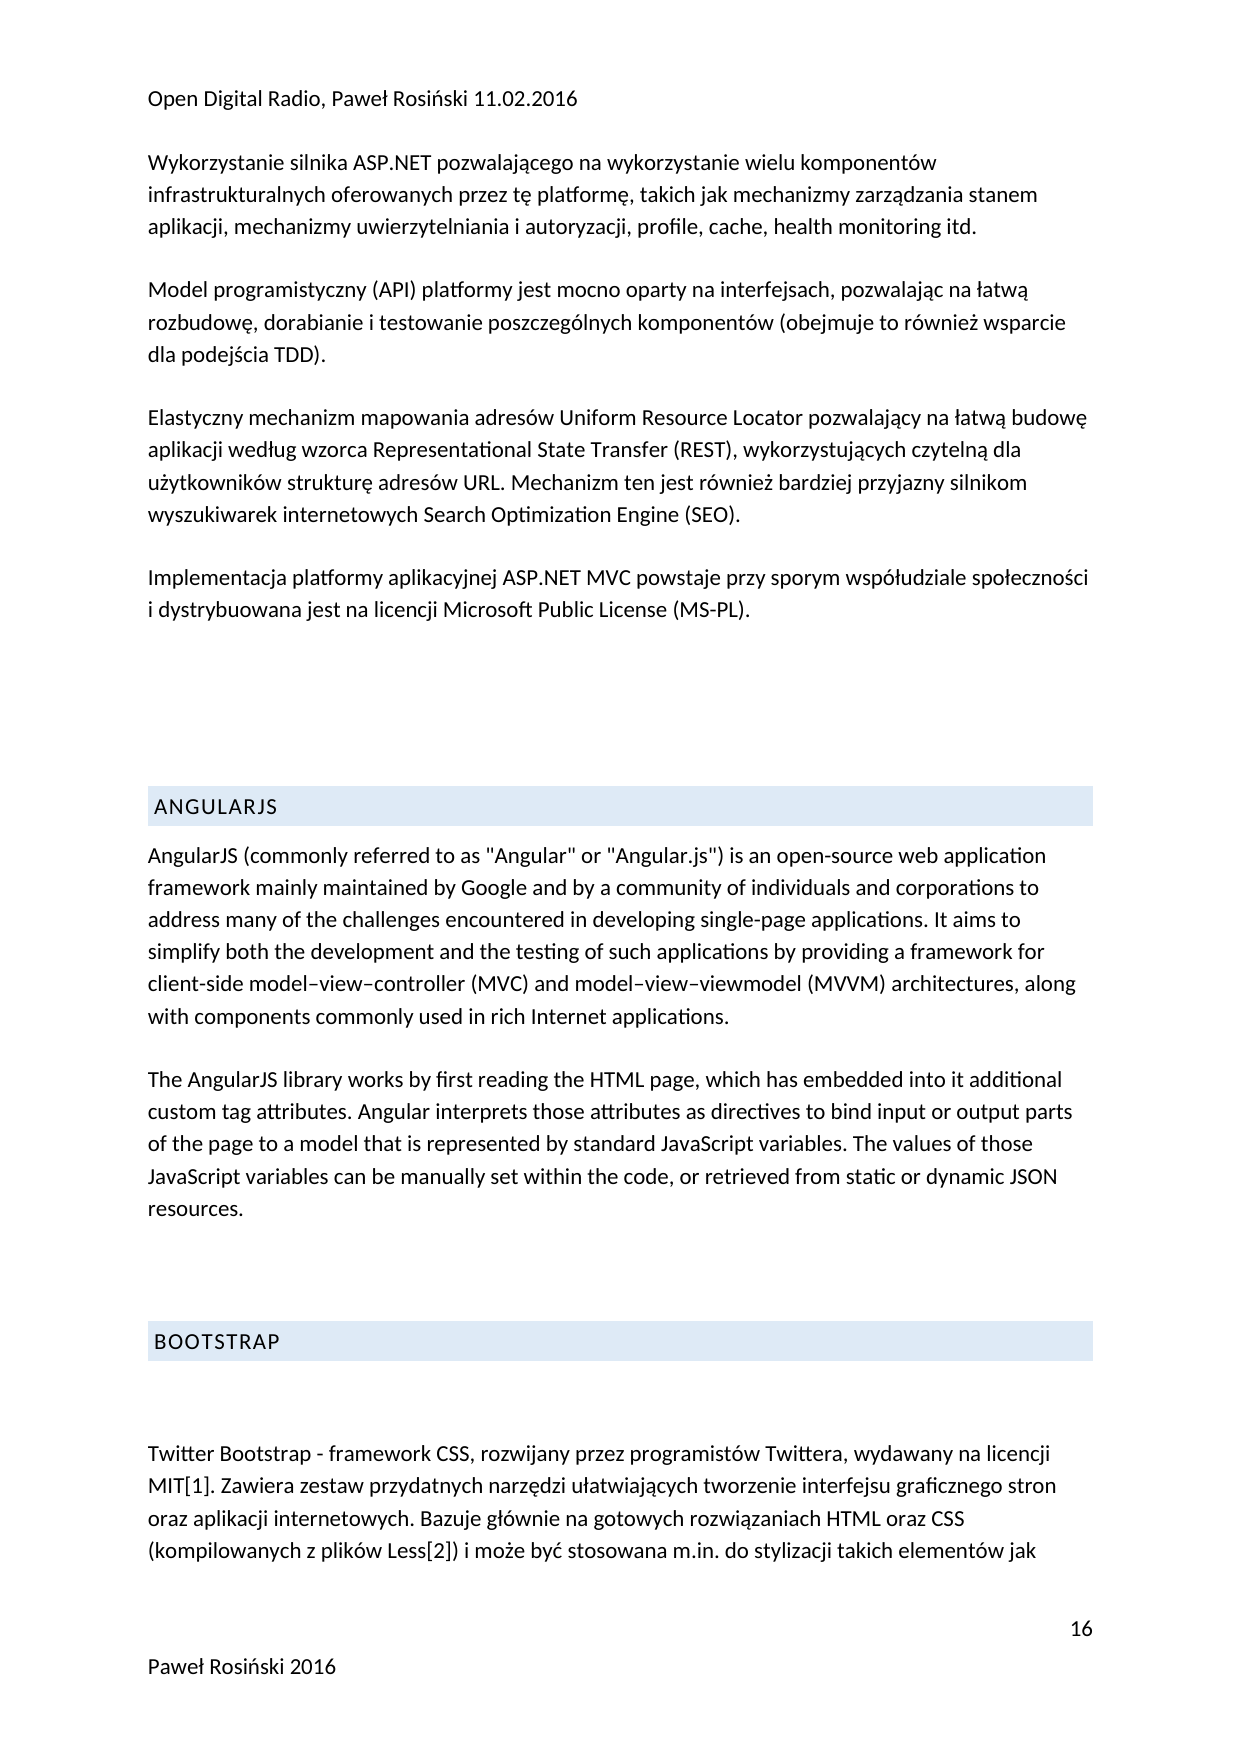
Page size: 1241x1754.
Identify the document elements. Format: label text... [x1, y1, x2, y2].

text Wykorzystanie silnika ASP.NET pozwalającego na wykorzystanie wielu komponentów infrastrukturalnych oferowanych przez tę platformę, takich jak mechanizmy zarządzania stanem aplikacji, mechanizmy uwierzytelniania i autoryzacji, profile, cache, health monitoring itd. [148, 148, 1093, 240]
text AngularJS (commonly referred to as "Angular" or "Angular.js") is an open-source web application framework mainly maintained by Google and by a community of individuals and corporations to address many of the challenges encountered in developing single-page applications. It aims to simplify both the development and the testing of such applications by providing a framework for client-side model–view–controller (MVC) and model–view–viewmodel (MVVM) architectures, along with components commonly used in rich Internet applications. [148, 841, 1093, 1030]
text Implementacja platformy aplikacyjnej ASP.NET MVC powstaje przy sporym współudziale społeczności i dystrybuowana jest na licencji Microsoft Public License (MS-PL). [148, 563, 1093, 623]
text The AngularJS library works by first reading the HTML page, which has embedded into it additional custom tag attributes. Angular interprets those attributes as directives to bind input or output parts of the page to a model that is represented by standard JavaScript variables. The values of those JavaScript variables can be manually set within the code, or retrieved from static or dynamic JSON resources. [148, 1065, 1093, 1222]
text Bootstrap [154, 1327, 1086, 1355]
text Twitter Bootstrap - framework CSS, rozwijany przez programistów Twittera, wydawany na licencji MIT[1]. Zawiera zestaw przydatnych narzędzi ułatwiających tworzenie interfejsu graficznego stron oraz aplikacji internetowych. Bazuje głównie na gotowych rozwiązaniach HTML oraz CSS (kompilowanych z plików Less[2]) i może być stosowana m.in. do stylizacji takich elementów jak [148, 1439, 1093, 1564]
text Elastyczny mechanizm mapowania adresów Uniform Resource Locator pozwalający na łatwą budowę aplikacji według wzorca Representational State Transfer (REST), wykorzystujących czytelną dla użytkowników strukturę adresów URL. Mechanizm ten jest również bardziej przyjazny silnikom wyszukiwarek internetowych Search Optimization Engine (SEO). [148, 403, 1093, 528]
text Model programistyczny (API) platformy jest mocno oparty na interfejsach, pozwalając na łatwą rozbudowę, dorabianie i testowanie poszczególnych komponentów (obejmuje to również wsparcie dla podejścia TDD). [148, 275, 1093, 368]
text AngularJS [154, 792, 1086, 820]
